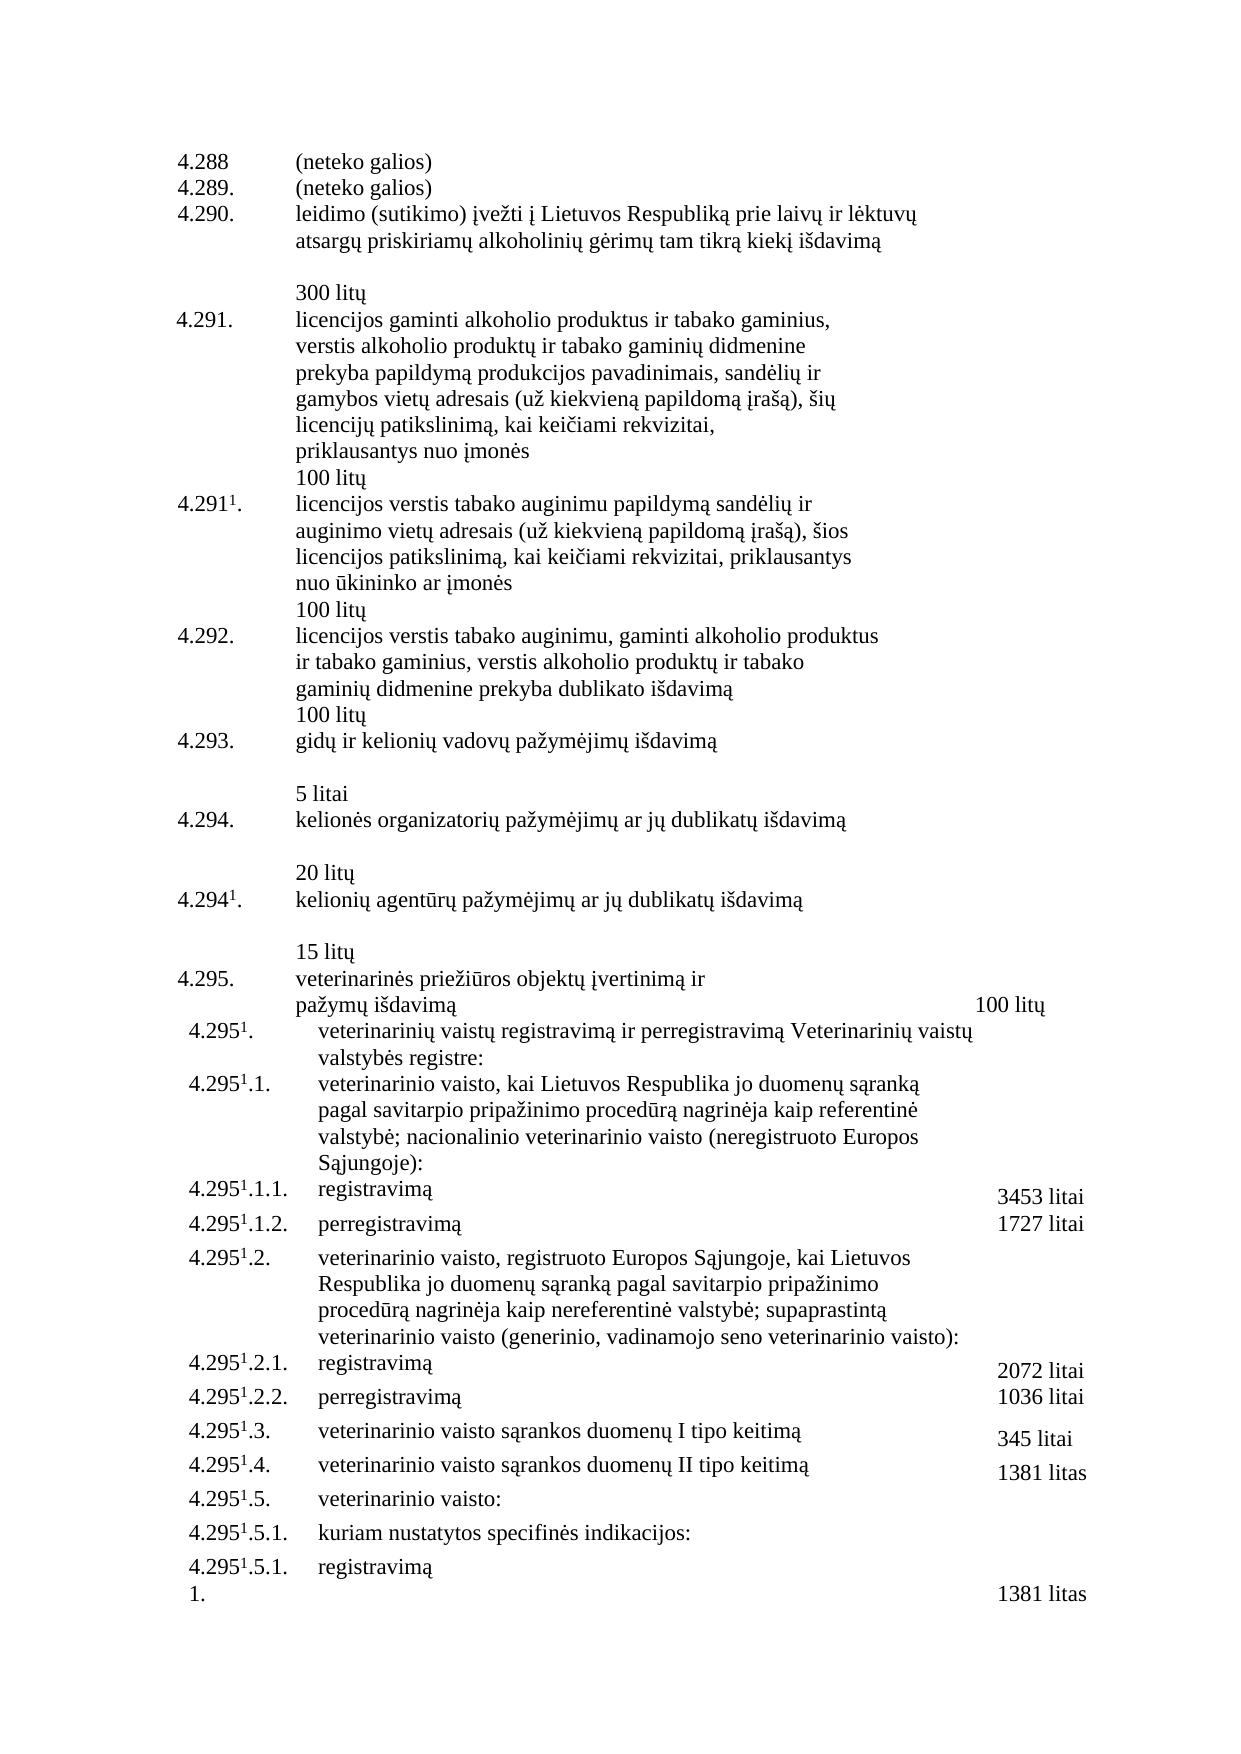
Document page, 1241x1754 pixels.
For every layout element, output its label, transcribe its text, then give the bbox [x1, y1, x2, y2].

text 4.288 (neteko galios) [177, 148, 945, 174]
text verstis alkoholio produktų ir tabako gaminių didmenine [176, 332, 886, 358]
table_cell [986, 1070, 1148, 1176]
text 4.294. kelionės organizatorių pažymėjimų ar jų dublikatų išdavimą 20 litų [177, 807, 945, 886]
table_cell 4.2951.5.1. [177, 1519, 307, 1553]
table_cell 4.2951.1.1. [177, 1176, 307, 1209]
table_header veterinarinių vaistų registravimą ir perregistravimą Veterinarinių vaistų valstybės registre: [307, 1018, 986, 1070]
table_cell [986, 1485, 1148, 1519]
table_cell 1036 litai [986, 1383, 1148, 1417]
table_cell 4.2951.4. [177, 1451, 307, 1485]
text licencijos patikslinimą, kai keičiami rekvizitai, priklausantys [177, 543, 1122, 569]
table_cell 4.2951.2.2. [177, 1383, 307, 1417]
text 4.295. veterinarinės priežiūros objektų įvertinimą ir [177, 965, 1122, 991]
text ir tabako gaminius, verstis alkoholio produktų ir tabako [177, 648, 945, 675]
table_cell 4.2951.1.2. [177, 1210, 307, 1244]
table_cell 4.2951.1. [177, 1070, 307, 1176]
text auginimo vietų adresais (už kiekvieną papildomą įrašą), šios [177, 517, 1122, 543]
table_cell veterinarinio vaisto, registruoto Europos Sąjungoje, kai Lietuvos Respublika jo duomenų sąranką pagal savitarpio pripažinimo procedūrą nagrinėja kaip nereferentinė valstybė; supaprastintą veterinarinio vaisto (generinio, vadinamojo seno veterinarinio vaisto): [307, 1244, 986, 1349]
text 4.291. licencijos gaminti alkoholio produktus ir tabako gaminius, [176, 306, 886, 332]
table_cell [986, 1519, 1148, 1553]
text 4.292. licencijos verstis tabako auginimu, gaminti alkoholio produktus [177, 622, 945, 648]
table_cell 4.2951.2.1. [177, 1349, 307, 1383]
text gaminių didmenine prekyba dublikato išdavimą 100 litų [177, 675, 945, 727]
table_cell 4.2951.5. [177, 1485, 307, 1519]
table_cell 4.2951.5.1.1. [177, 1554, 307, 1606]
text priklausantys nuo įmonės 100 litų [176, 438, 886, 490]
text prekyba papildymą produkcijos pavadinimais, sandėlių ir [176, 358, 886, 385]
text licencijų patikslinimą, kai keičiami rekvizitai, [176, 411, 886, 438]
table_cell registravimą [307, 1176, 986, 1209]
table_cell veterinarinio vaisto: [307, 1485, 986, 1519]
table_cell registravimą [307, 1349, 986, 1383]
table_cell veterinarinio vaisto, kai Lietuvos Respublika jo duomenų sąranką pagal savitarpio pripažinimo procedūrą nagrinėja kaip referentinė valstybė; nacionalinio veterinarinio vaisto (neregistruoto Europos Sąjungoje): [307, 1070, 986, 1176]
table_header [986, 1018, 1148, 1070]
table_cell kuriam nustatytos specifinės indikacijos: [307, 1519, 986, 1553]
text 4.2911. licencijos verstis tabako auginimu papildymą sandėlių ir [177, 490, 1122, 517]
table_cell 1381 litas [986, 1451, 1148, 1485]
table_cell 2072 litai [986, 1349, 1148, 1383]
table_cell perregistravimą [307, 1383, 986, 1417]
text 4.289. (neteko galios) [177, 174, 945, 200]
table_cell 1381 litas [986, 1554, 1148, 1606]
text gamybos vietų adresais (už kiekvieną papildomą įrašą), šių [176, 385, 886, 411]
table_cell veterinarinio vaisto sąrankos duomenų II tipo keitimą [307, 1451, 986, 1485]
text nuo ūkininko ar įmonės 100 litų [177, 569, 945, 622]
table_cell veterinarinio vaisto sąrankos duomenų I tipo keitimą [307, 1417, 986, 1451]
text pažymų išdavimą 100 litų [177, 991, 1137, 1017]
text 4.293. gidų ir kelionių vadovų pažymėjimų išdavimą 5 litai [177, 727, 945, 807]
text 4.290. leidimo (sutikimo) įvežti į Lietuvos Respubliką prie laivų ir lėktuvų atsargų priskiriamų alkoholinių gėrimų tam tikrą kiekį išdavimą 300 litų [177, 200, 945, 306]
table_cell perregistravimą [307, 1210, 986, 1244]
text 4.2941. kelionių agentūrų pažymėjimų ar jų dublikatų išdavimą 15 litų [177, 886, 945, 965]
table_cell 345 litai [986, 1417, 1148, 1451]
table_cell [986, 1244, 1148, 1349]
table_cell 3453 litai [986, 1176, 1148, 1209]
table_cell 1727 litai [986, 1210, 1148, 1244]
table_header 4.2951. [177, 1018, 307, 1070]
table_cell 4.2951.2. [177, 1244, 307, 1349]
table_cell 4.2951.3. [177, 1417, 307, 1451]
table_cell registravimą [307, 1554, 986, 1606]
